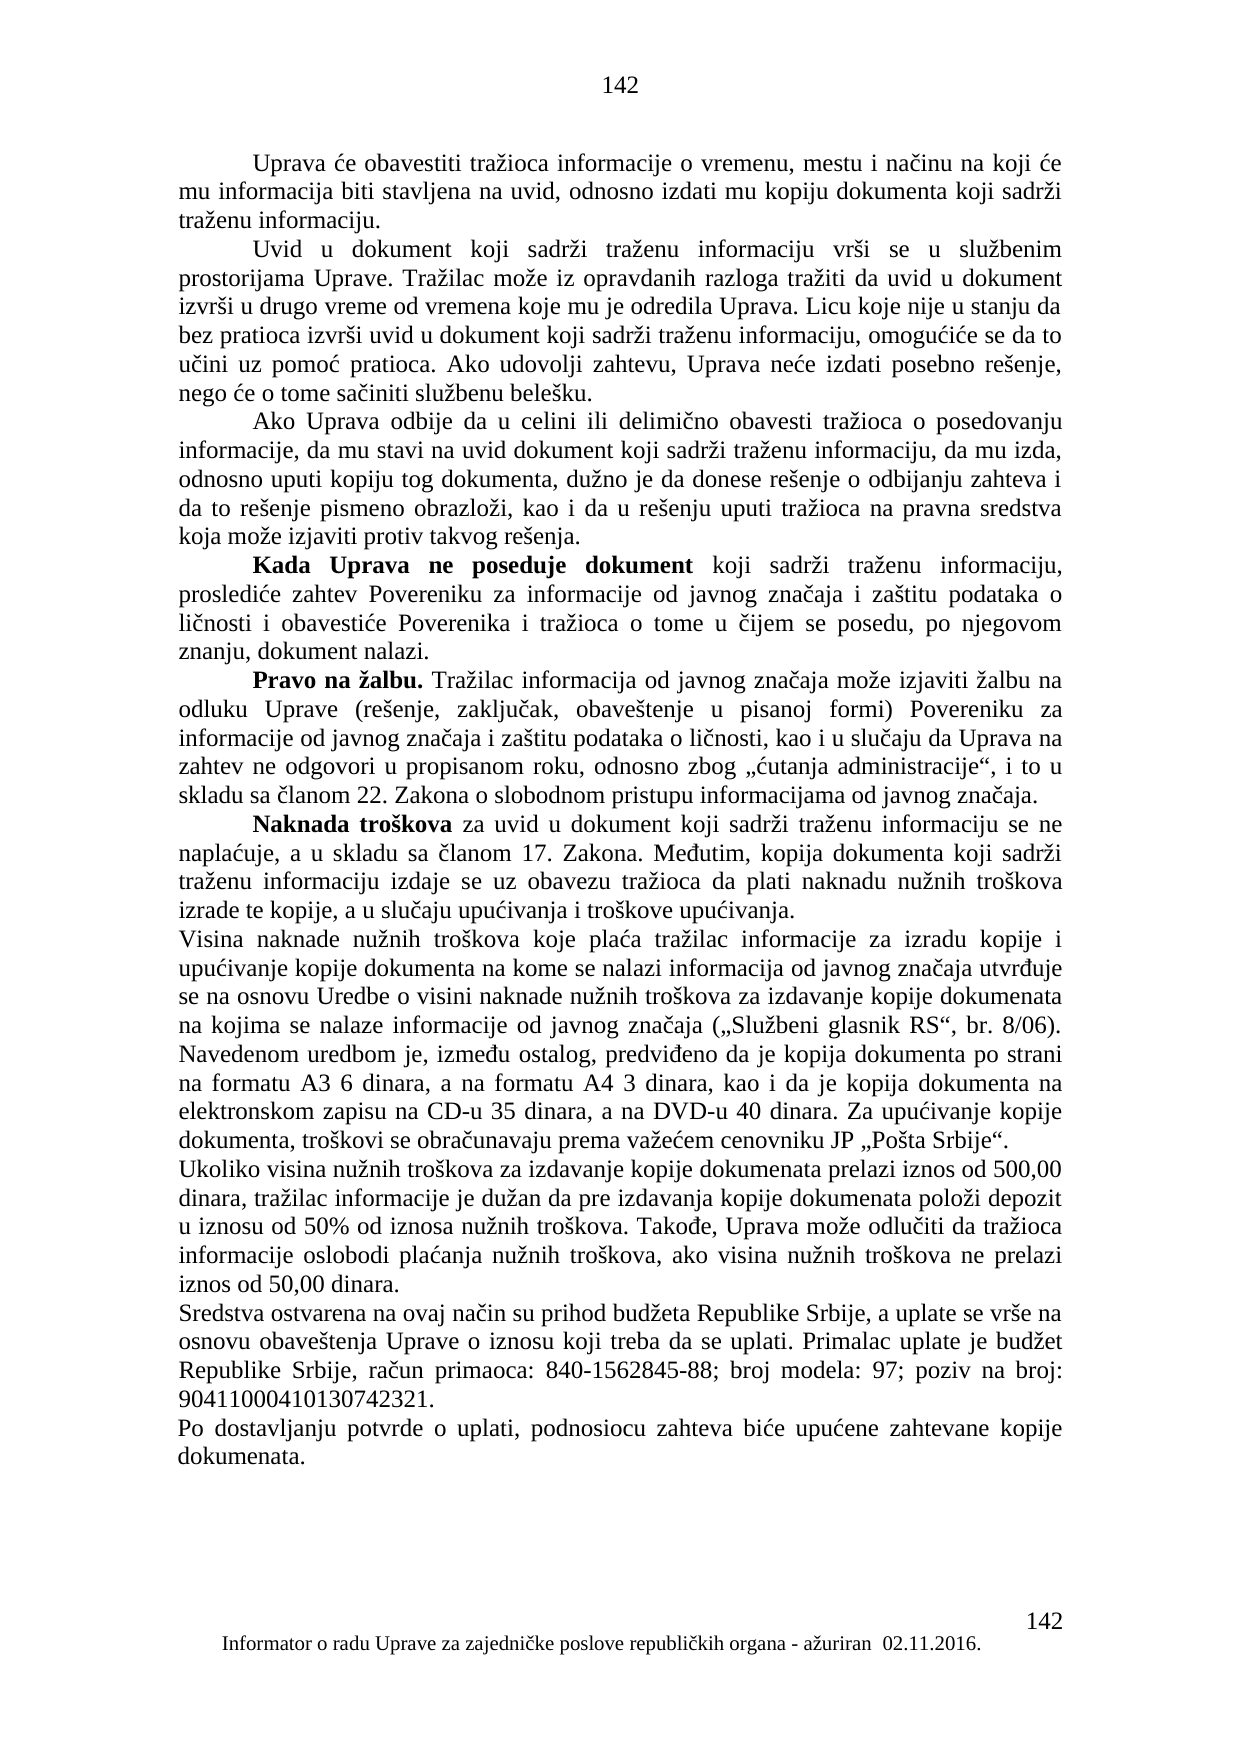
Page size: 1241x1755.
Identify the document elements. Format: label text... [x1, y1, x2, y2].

text Kada Uprava ne poseduje dokument koji sadrži traženu informaciju, proslediće zahtev Povereniku za informacije od javnog značaja i zaštitu podataka o ličnosti i obavestiće Poverenika i tražioca o tome u čijem se posedu, po njegovom znanju, dokument nalazi. [178, 550, 1063, 665]
text Sredstva ostvarena na ovaj način su prihod budžeta Republike Srbije, a uplate se vrše na osnovu obaveštenja Uprave o iznosu koji treba da se uplati. Primalac uplate je budžet Republike Srbije, račun primaoca: 840-1562845-88; broj modela: 97; poziv na broj: 90411000410130742321. [178, 1298, 1063, 1413]
text Visina naknade nužnih troškova koje plaća tražilac informacije za izradu kopije i upućivanje kopije dokumenta na kome se nalazi informacija od javnog značaja utvrđuje se na osnovu Uredbe o visini naknade nužnih troškova za izdavanje kopije dokumenata na kojima se nalaze informacije od javnog značaja („Službeni glasnik RS“, br. 8/06). Navedenom uredbom je, između ostalog, predviđeno da je kopija dokumenta po strani na formatu A3 6 dinara, a na formatu A4 3 dinara, kao i da je kopija dokumenta na elektronskom zapisu na CD-u 35 dinara, a na DVD-u 40 dinara. Za upućivanje kopije dokumenta, troškovi se obračunavaju prema važećem cenovniku JP „Pošta Srbije“. [178, 924, 1063, 1154]
text Naknada troškova za uvid u dokument koji sadrži traženu informaciju se ne naplaćuje, a u skladu sa članom 17. Zakona. Međutim, kopija dokumenta koji sadrži traženu informaciju izdaje se uz obavezu tražioca da plati naknadu nužnih troškova izrade te kopije, a u slučaju upućivanja i troškove upućivanja. [178, 809, 1063, 924]
text Po dostavlјanju potvrde o uplati, podnosiocu zahteva biće upućene zahtevane kopije dokumenata. [177, 1413, 1063, 1470]
text Ukoliko visina nužnih troškova za izdavanje kopije dokumenata prelazi iznos od 500,00 dinara, tražilac informacije je dužan da pre izdavanja kopije dokumenata položi depozit u iznosu od 50% od iznosa nužnih troškova. Takođe, Uprava može odlučiti da tražioca informacije oslobodi plaćanja nužnih troškova, ako visina nužnih troškova ne prelazi iznos od 50,00 dinara. [178, 1154, 1063, 1298]
text Pravo na žalbu. Tražilac informacija od javnog značaja može izjaviti žalbu na odluku Uprave (rešenje, zaklјučak, obaveštenje u pisanoj formi) Povereniku za informacije od javnog značaja i zaštitu podataka o ličnosti, kao i u slučaju da Uprava na zahtev ne odgovori u propisanom roku, odnosno zbog „ćutanja administracije“, i to u skladu sa članom 22. Zakona o slobodnom pristupu informacijama od javnog značaja. [178, 665, 1063, 809]
text Ako Uprava odbije da u celini ili delimično obavesti tražioca o posedovanju informacije, da mu stavi na uvid dokument koji sadrži traženu informaciju, da mu izda, odnosno uputi kopiju tog dokumenta, dužno je da donese rešenje o odbijanju zahteva i da to rešenje pismeno obrazloži, kao i da u rešenju uputi tražioca na pravna sredstva koja može izjaviti protiv takvog rešenja. [178, 406, 1063, 550]
text Uvid u dokument koji sadrži traženu informaciju vrši se u službenim prostorijama Uprave. Tražilac može iz opravdanih razloga tražiti da uvid u dokument izvrši u drugo vreme od vremena koje mu je odredila Uprava. Licu koje nije u stanju da bez pratioca izvrši uvid u dokument koji sadrži traženu informaciju, omogućiće se da to učini uz pomoć pratioca. Ako udovolјi zahtevu, Uprava neće izdati posebno rešenje, nego će o tome sačiniti službenu belešku. [178, 234, 1063, 406]
text Uprava će obavestiti tražioca informacije o vremenu, mestu i načinu na koji će mu informacija biti stavlјena na uvid, odnosno izdati mu kopiju dokumenta koji sadrži traženu informaciju. [178, 148, 1063, 234]
